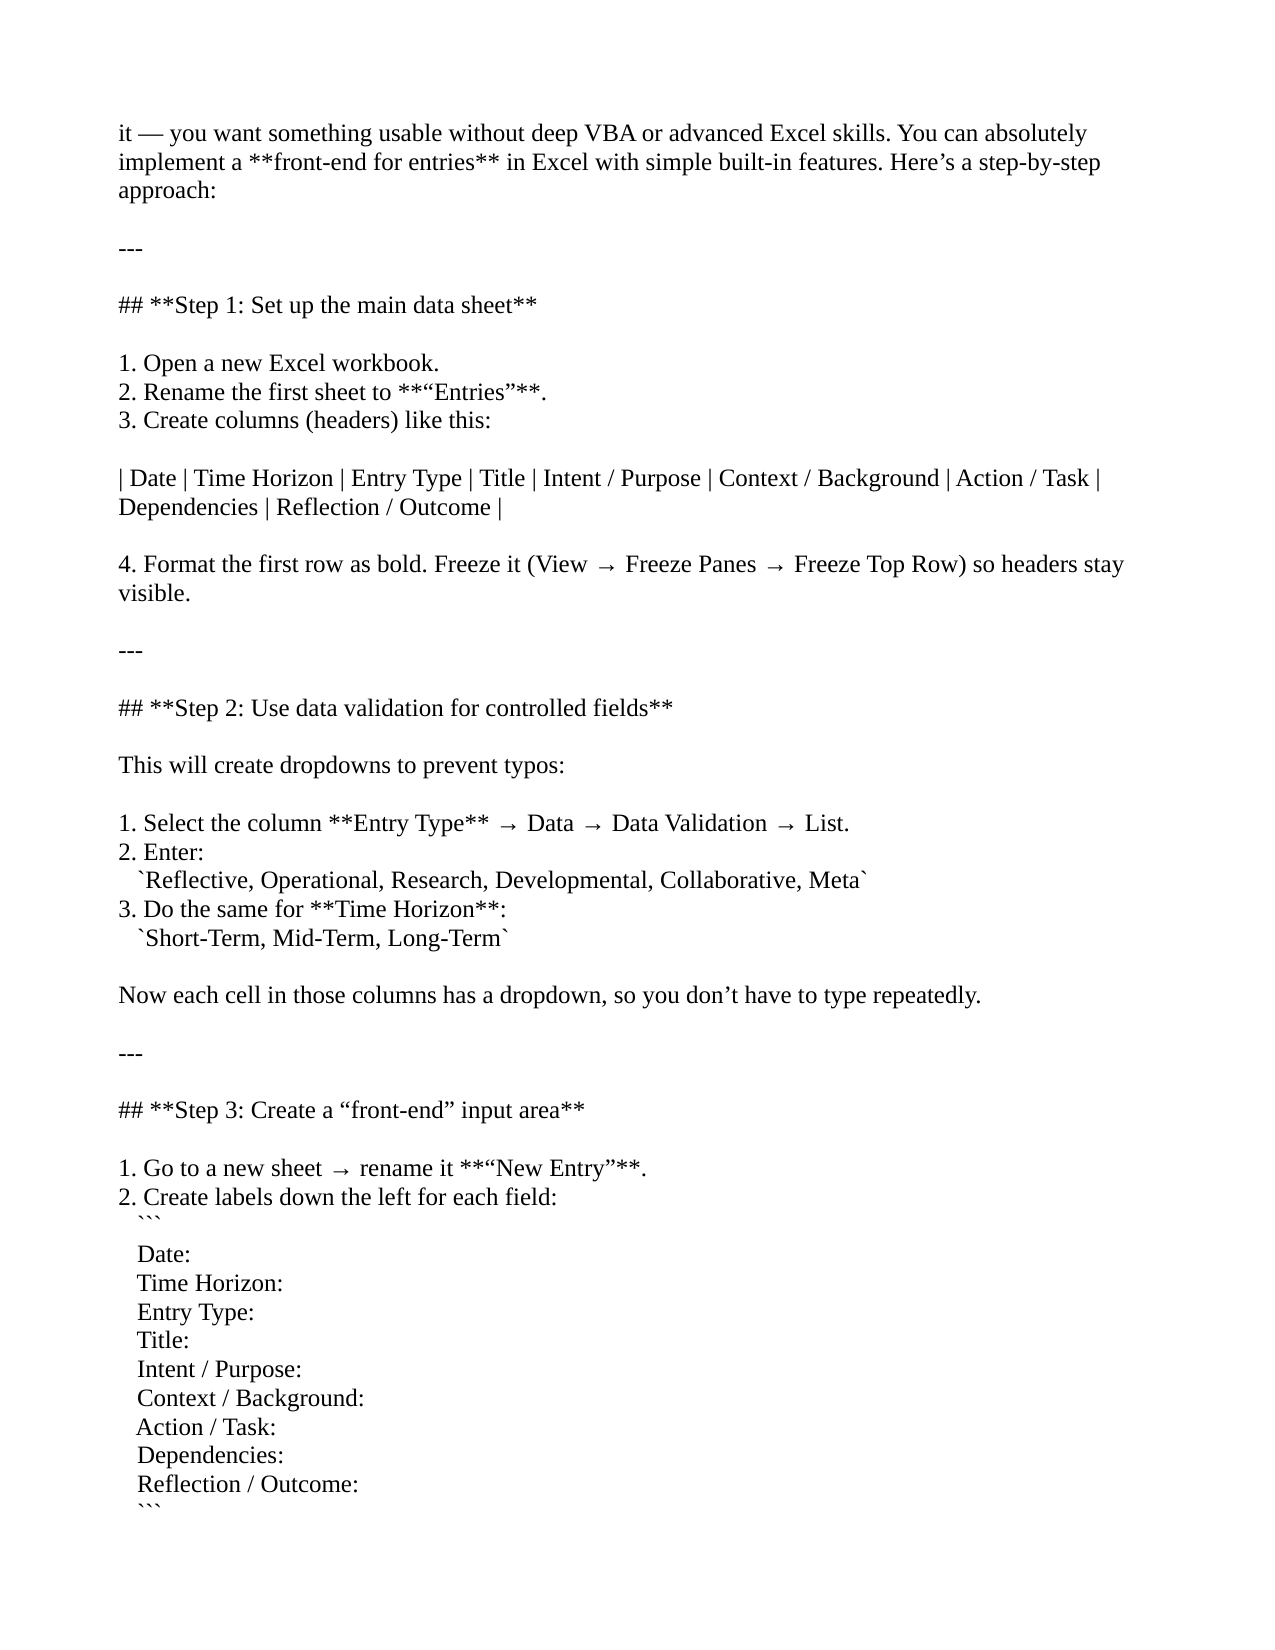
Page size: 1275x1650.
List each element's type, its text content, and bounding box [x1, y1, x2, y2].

text `Reflective, Operational, Research, Developmental, Collaborative, Meta` [118, 866, 1157, 894]
text 3. Create columns (headers) like this: [118, 406, 1157, 434]
text Action / Task: [118, 1412, 1157, 1441]
text 4. Format the first row as bold. Freeze it (View → Freeze Panes → Freeze Top Row) so headers stay visible. [118, 549, 1157, 607]
text Dependencies: [118, 1441, 1157, 1469]
text 2. Create labels down the left for each field: [118, 1182, 1157, 1211]
text ## **Step 2: Use data validation for controlled fields** [118, 693, 1157, 722]
text 3. Do the same for **Time Horizon**: [118, 894, 1157, 923]
text Title: [118, 1326, 1157, 1354]
text it — you want something usable without deep VBA or advanced Excel skills. You can absolutely implement a **front-end for entries** in Excel with simple built-in features. Here’s a step-by-step approach: [118, 118, 1157, 204]
text 1. Go to a new sheet → rename it **“New Entry”**. [118, 1153, 1157, 1182]
text Context / Background: [118, 1383, 1157, 1412]
text | Date | Time Horizon | Entry Type | Title | Intent / Purpose | Context / Background | Action / Task | Dependencies | Reflection / Outcome | [118, 463, 1157, 521]
text 2. Rename the first sheet to **“Entries”**. [118, 377, 1157, 406]
text `Short-Term, Mid-Term, Long-Term` [118, 923, 1157, 952]
text Reflection / Outcome: [118, 1469, 1157, 1498]
text This will create dropdowns to prevent typos: [118, 751, 1157, 779]
text 2. Enter: [118, 837, 1157, 866]
text 1. Open a new Excel workbook. [118, 348, 1157, 377]
text 1. Select the column **Entry Type** → Data → Data Validation → List. [118, 808, 1157, 837]
text ``` [118, 1498, 1157, 1527]
text --- [118, 1038, 1157, 1067]
text Entry Type: [118, 1297, 1157, 1326]
text Date: [118, 1239, 1157, 1268]
text ## **Step 3: Create a “front-end” input area** [118, 1096, 1157, 1124]
text --- [118, 636, 1157, 664]
text --- [118, 233, 1157, 262]
text ## **Step 1: Set up the main data sheet** [118, 291, 1157, 319]
text Now each cell in those columns has a dropdown, so you don’t have to type repeatedly. [118, 981, 1157, 1009]
text ``` [118, 1211, 1157, 1239]
text Time Horizon: [118, 1268, 1157, 1297]
text Intent / Purpose: [118, 1354, 1157, 1383]
